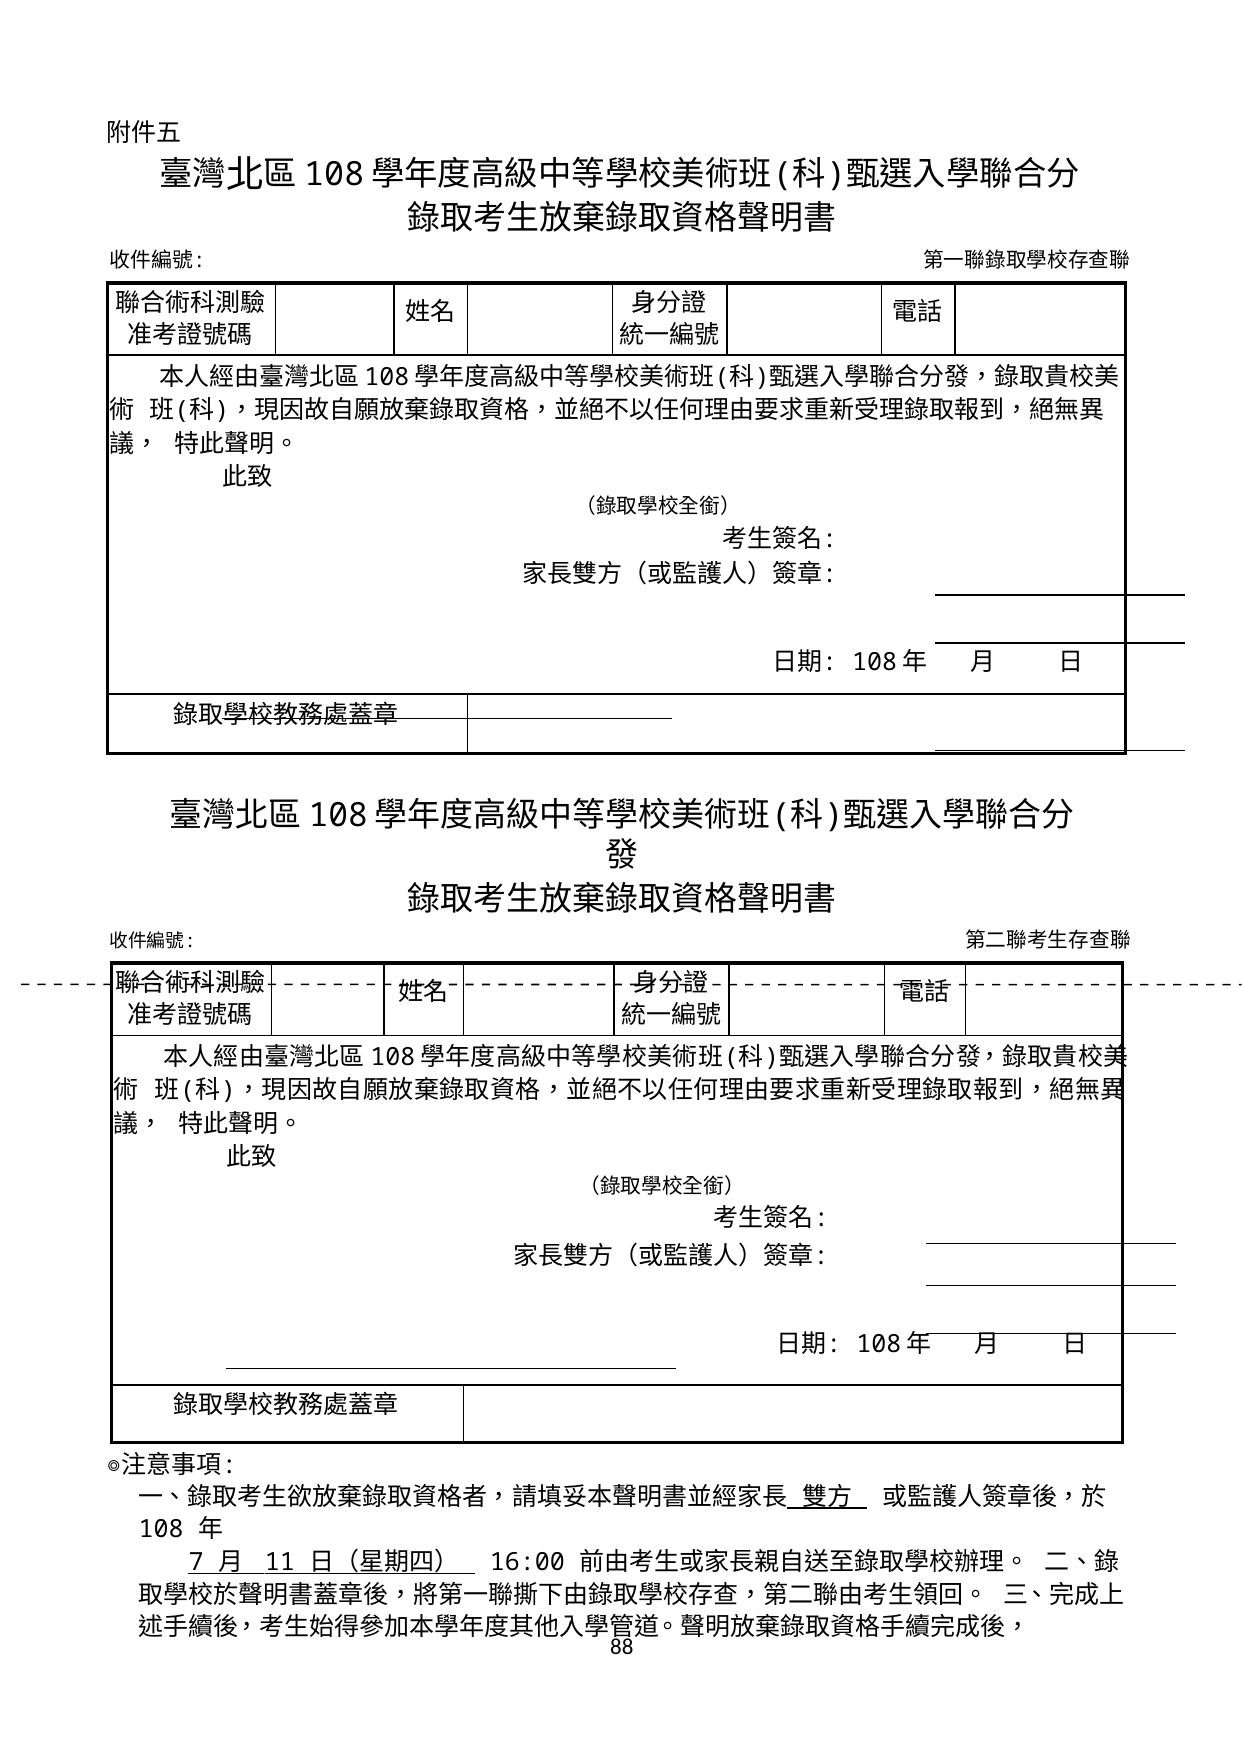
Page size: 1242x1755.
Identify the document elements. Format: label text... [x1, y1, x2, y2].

table_header [464, 965, 613, 1034]
table_header 聯合術科測驗 准考證號碼 [113, 965, 271, 1034]
table_header [956, 285, 1124, 354]
table_cell 錄取學校教務處蓋章 [113, 1386, 463, 1441]
text 錄取考生放棄錄取資格聲明書 [398, 872, 845, 916]
table_header [966, 965, 1121, 1034]
table_cell 本人經由臺灣北區108學年度高級中等學校美術班(科)甄選入學聯合分發，錄取貴校美術 班(科)，現因故自願放棄錄取資格，並絕不以任何理由要求重新受理錄取報到，絕無異議， 特此聲明。 此致 （錄取學校全銜） 考生簽名: 家長雙方（或監護人）簽章: 日期: 108年 月 日 [109, 356, 1124, 693]
table_header 姓名 [385, 965, 463, 1034]
table_header 姓名 [395, 285, 467, 354]
table_cell 本人經由臺灣北區108學年度高級中等學校美術班(科)甄選入學聯合分發，錄取貴校美術 班(科)，現因故自願放棄錄取資格，並絕不以任何理由要求重新受理錄取報到，絕無異議， 特此聲明。 此致 （錄取學校全銜） 考生簽名: 家長雙方（或監護人）簽章: 日期: 108年 月 日 [113, 1036, 1121, 1384]
table_cell 錄取學校教務處蓋章 [109, 695, 467, 752]
table_header 電話 [882, 285, 954, 354]
table_header [730, 965, 884, 1034]
table_header 身分證 統一編號 [615, 965, 728, 1034]
table_header 身分證 統一編號 [613, 285, 726, 354]
text 臺灣北區108學年度高級中等學校美術班(科)甄選入學聯合分發 [157, 793, 1087, 872]
text 一、錄取考生欲放棄錄取資格者，請填妥本聲明書並經家長 雙方 或監護人簽章後，於 108 年 [138, 1478, 1148, 1543]
text 收件編號: 第一聯錄取學校存查聯 [103, 245, 1136, 273]
table_cell [464, 1386, 1121, 1441]
table_header 電話 [885, 965, 965, 1034]
text ◎注意事項: [106, 1444, 1148, 1478]
text 7 月 11 日（星期四） 16:00 前由考生或家長親自送至錄取學校辦理。 二、錄取學校於聲明書蓋章後，將第一聯撕下由錄取學校存查，第二聯由考生領回。 三、完成上述手續後，考生始得參加本學年度其他入學管道。聲明放棄錄取資格手續完成後， [138, 1545, 1143, 1642]
table_header [728, 285, 881, 354]
text 錄取考生放棄錄取資格聲明書 [398, 196, 845, 236]
text 收件編號: 第二聯考生存查聯 [103, 925, 1137, 953]
table_header [468, 285, 612, 354]
table_header [276, 285, 393, 354]
table_header [272, 965, 383, 1034]
table_header 聯合術科測驗 准考證號碼 [109, 285, 275, 354]
table_cell [468, 695, 1124, 752]
